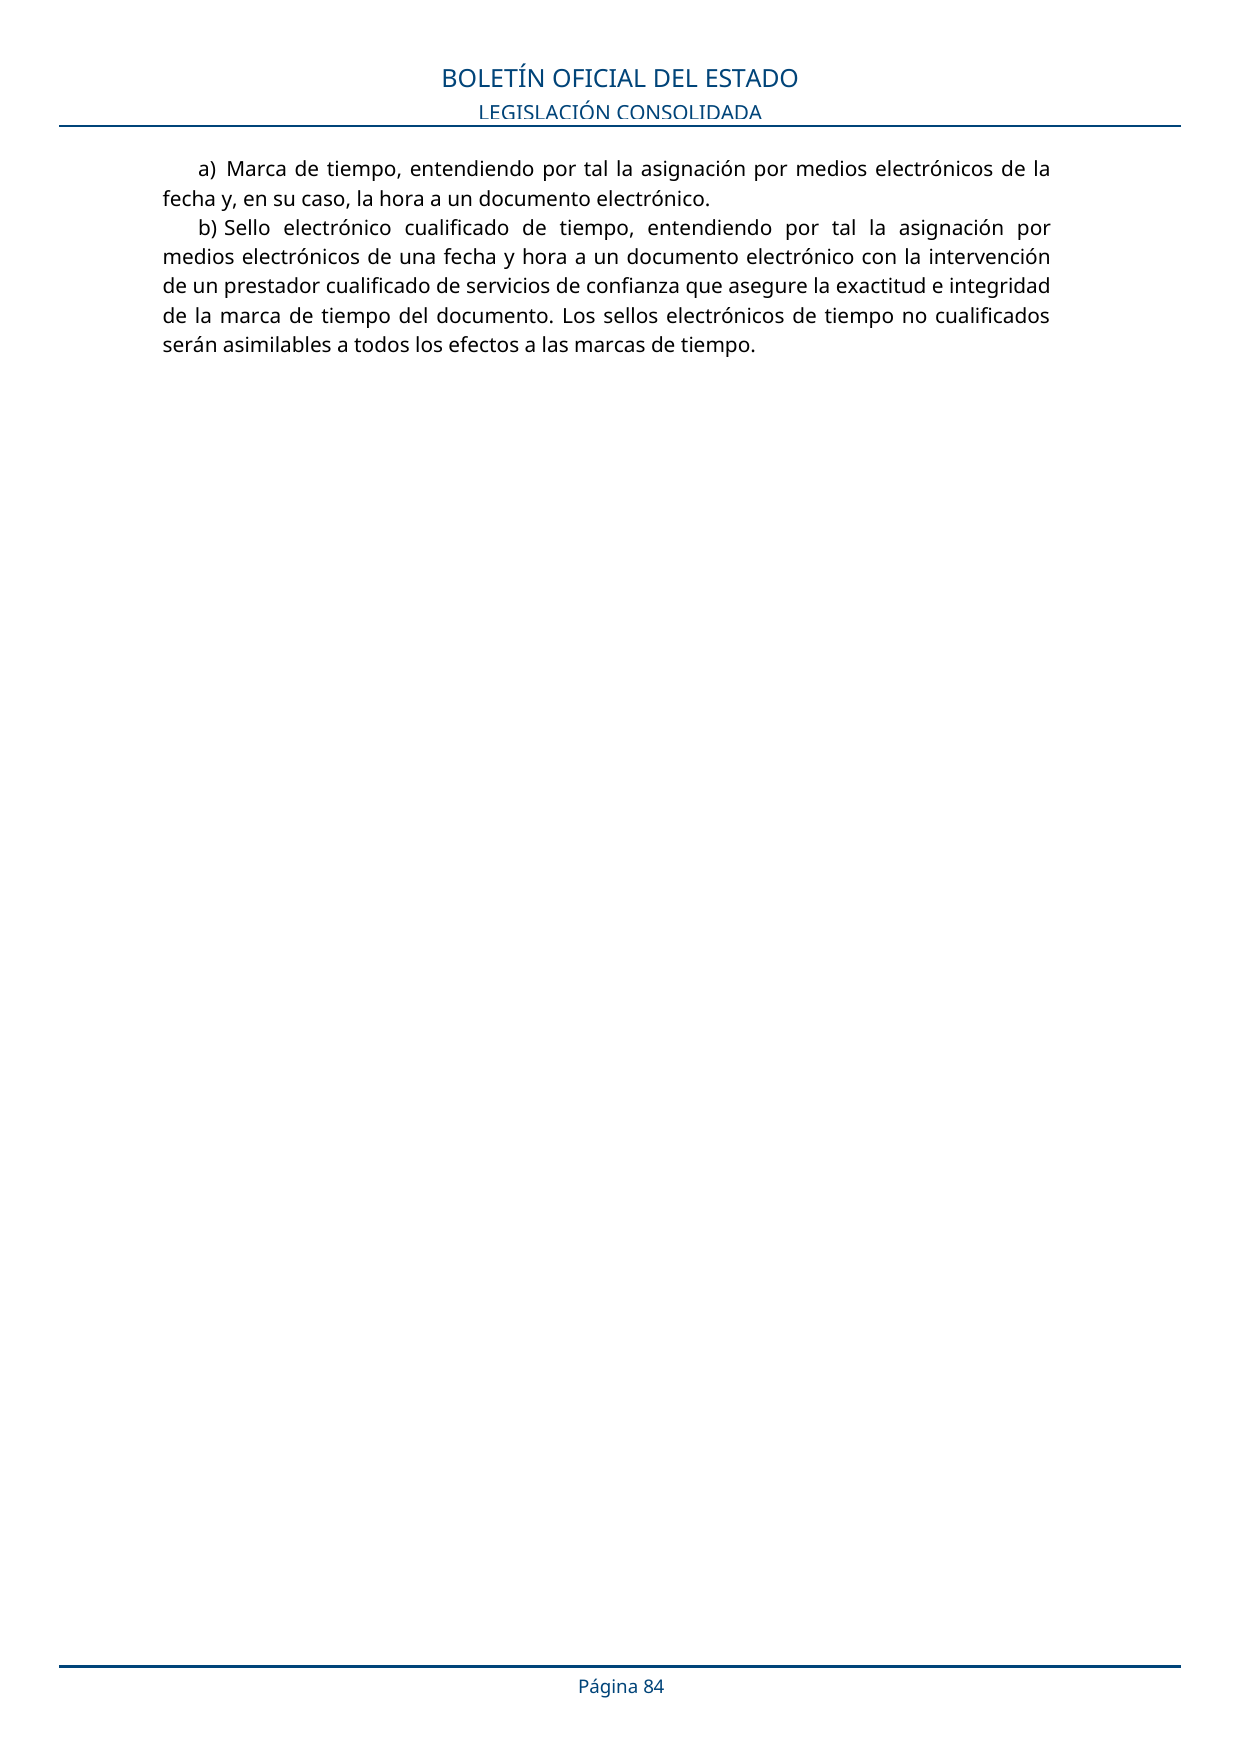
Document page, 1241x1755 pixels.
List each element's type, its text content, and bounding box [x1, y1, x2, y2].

list Sello electrónico cualificado de tiempo, entendiendo por tal la asignación por medios electrónicos de una fecha y hora a un documento electrónico con la intervención de un prestador cualificado de servicios de confianza que asegure la exactitud e integridad de la marca de tiempo del documento. Los sellos electrónicos de tiempo no cualificados serán asimilables a todos los efectos a las marcas de tiempo. [162, 213, 1052, 359]
list Marca de tiempo, entendiendo por tal la asignación por medios electrónicos de la fecha y, en su caso, la hora a un documento electrónico. [162, 154, 1052, 212]
